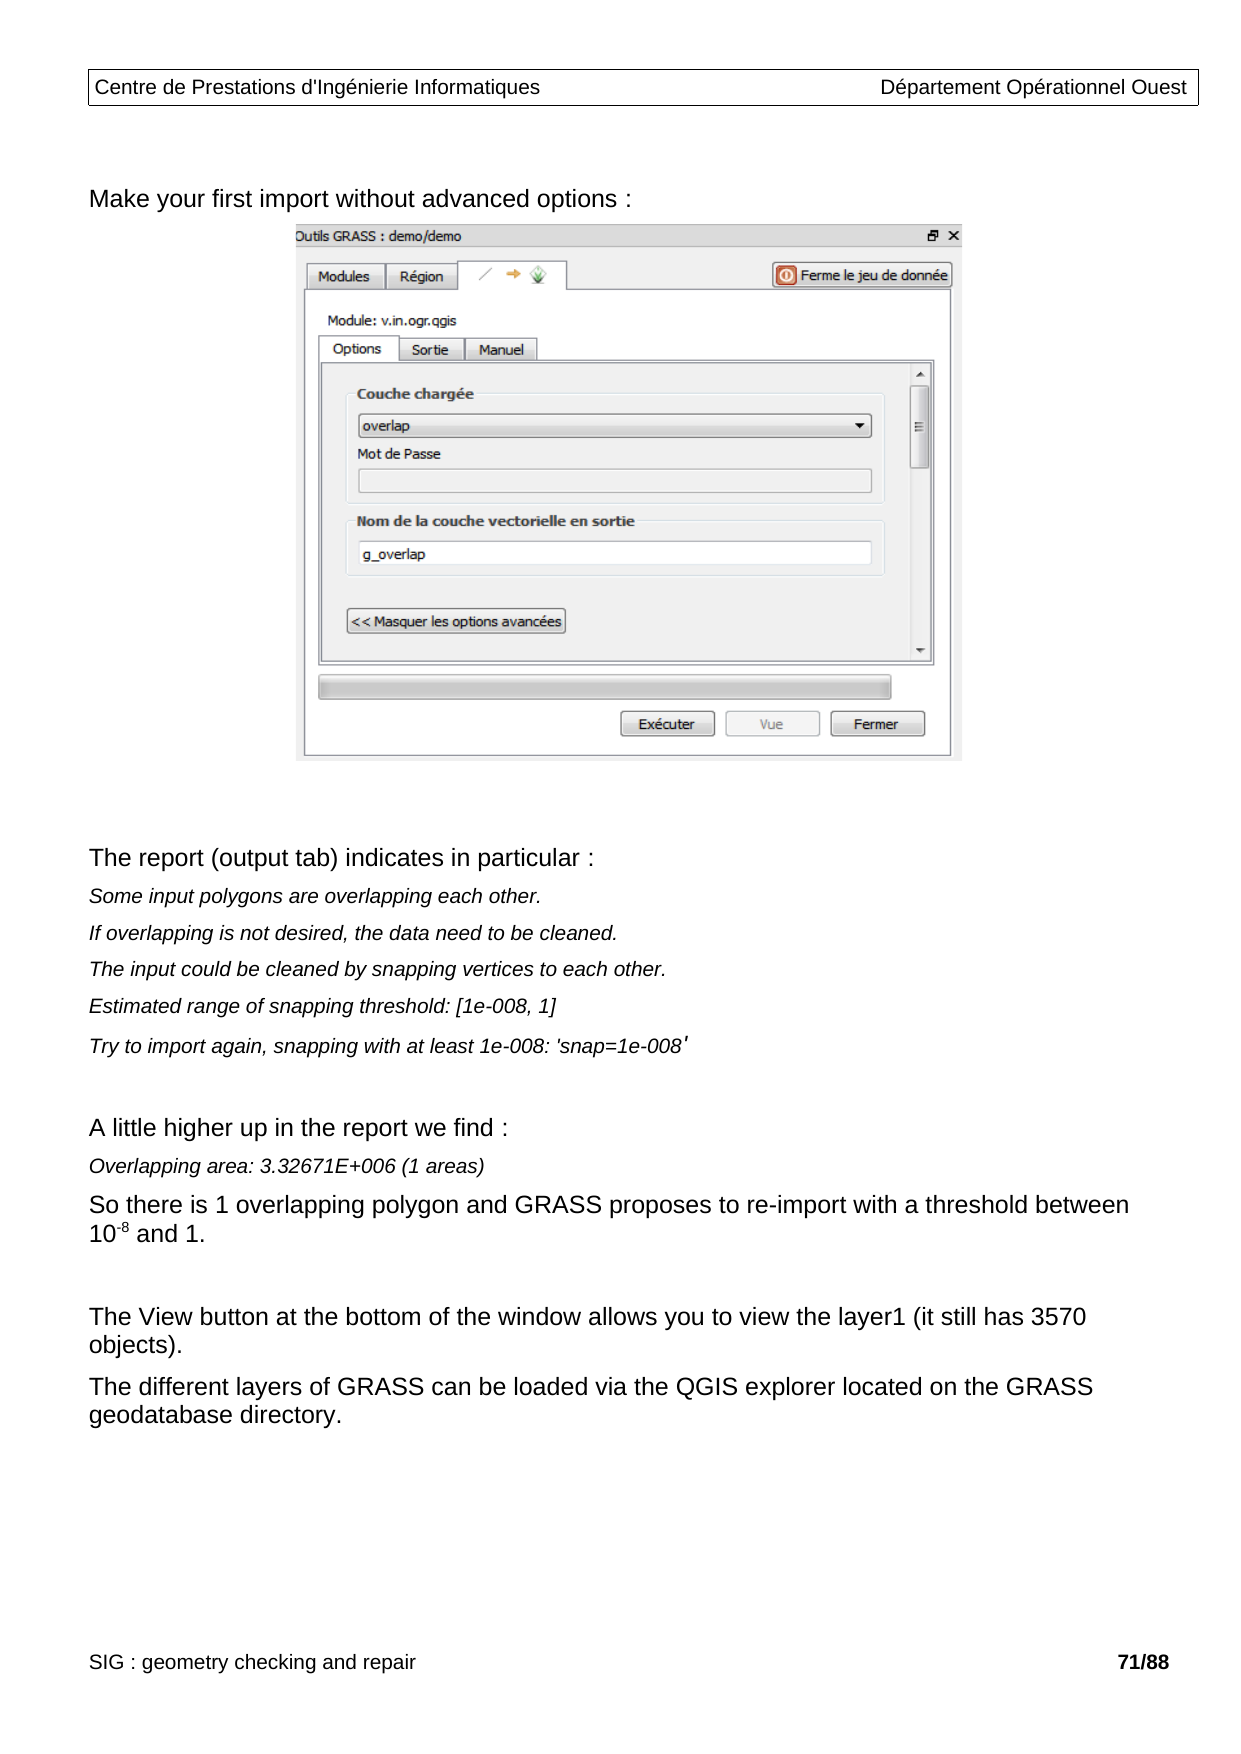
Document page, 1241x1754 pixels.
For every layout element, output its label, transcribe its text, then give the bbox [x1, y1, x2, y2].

text Try to import again, snapping with at least 1e-008: 'snap=1e-008' [88, 1030, 1169, 1059]
text The input could be cleaned by snapping vertices to each other. [88, 957, 1169, 981]
text The different layers of GRASS can be loaded via the QGIS explorer located on the GRASS geodatabase directory. [88, 1372, 1169, 1429]
picture [295, 224, 963, 761]
text The report (output tab) indicates in particular : [88, 843, 1169, 872]
text The View button at the bottom of the window allows you to view the layer1 (it still has 3570 objects). [88, 1302, 1169, 1359]
text A little higher up in the report we find : [88, 1113, 1169, 1141]
text Estimated range of snapping threshold: [1e-008, 1] [88, 994, 1169, 1018]
text Make your first import without advanced options : [88, 183, 1169, 212]
text If overlapping is not desired, the data need to be cleaned. [88, 921, 1169, 945]
text So there is 1 overlapping polygon and GRASS proposes to re-import with a threshold between 10-8 and 1. [88, 1190, 1169, 1248]
text Some input polygons are overlapping each other. [88, 884, 1169, 908]
text Overlapping area: 3.32671E+006 (1 areas) [88, 1154, 1169, 1178]
